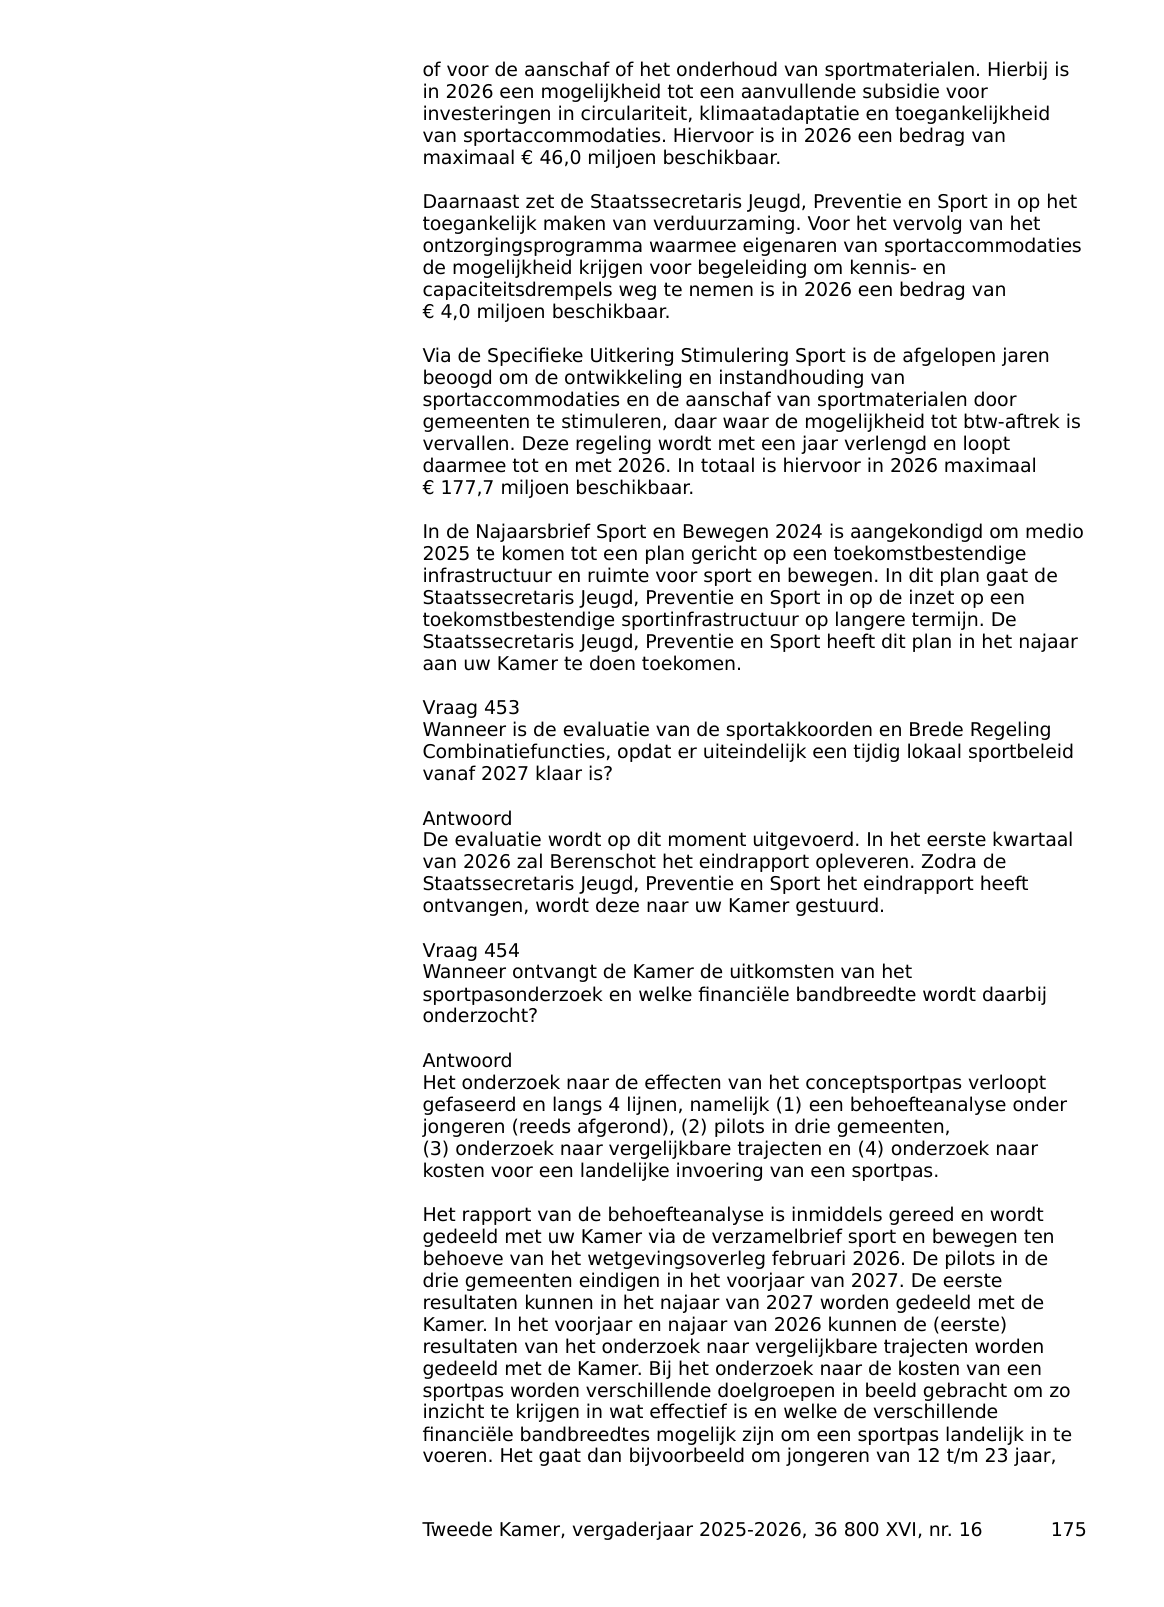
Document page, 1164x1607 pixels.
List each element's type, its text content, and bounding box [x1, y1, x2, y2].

text Het onderzoek naar de effecten van het conceptsportpas verloopt gefaseerd en langs 4 lijnen, namelijk (1) een behoefteanalyse onder jongeren (reeds afgerond), (2) pilots in drie gemeenten, (3) onderzoek naar vergelijkbare trajecten en (4) onderzoek naar kosten voor een landelijke invoering van een sportpas. [422, 1072, 1087, 1181]
text Daarnaast zet de Staatssecretaris Jeugd, Preventie en Sport in op het toegankelijk maken van verduurzaming. Voor het vervolg van het ontzorgingsprogramma waarmee eigenaren van sportaccommodaties de mogelijkheid krijgen voor begeleiding om kennis- en capaciteitsdrempels weg te nemen is in 2026 een bedrag van € 4,0 miljoen beschikbaar. [422, 191, 1087, 323]
text Via de Specifieke Uitkering Stimulering Sport is de afgelopen jaren beoogd om de ontwikkeling en instandhouding van sportaccommodaties en de aanschaf van sportmaterialen door gemeenten te stimuleren, daar waar de mogelijkheid tot btw-aftrek is vervallen. Deze regeling wordt met een jaar verlengd en loopt daarmee tot en met 2026. In totaal is hiervoor in 2026 maximaal € 177,7 miljoen beschikbaar. [422, 345, 1087, 499]
text Wanneer is de evaluatie van de sportakkoorden en Brede Regeling Combinatiefuncties, opdat er uiteindelijk een tijdig lokaal sportbeleid vanaf 2027 klaar is? [422, 719, 1087, 785]
text Wanneer ontvangt de Kamer de uitkomsten van het sportpasonderzoek en welke financiële bandbreedte wordt daarbij onderzocht? [422, 961, 1087, 1027]
text In de Najaarsbrief Sport en Bewegen 2024 is aangekondigd om medio 2025 te komen tot een plan gericht op een toekomstbestendige infrastructuur en ruimte voor sport en bewegen. In dit plan gaat de Staatssecretaris Jeugd, Preventie en Sport in op de inzet op een toekomstbestendige sportinfrastructuur op langere termijn. De Staatssecretaris Jeugd, Preventie en Sport heeft dit plan in het najaar aan uw Kamer te doen toekomen. [422, 521, 1087, 675]
text Het rapport van de behoefteanalyse is inmiddels gereed en wordt gedeeld met uw Kamer via de verzamelbrief sport en bewegen ten behoeve van het wetgevingsoverleg februari 2026. De pilots in de drie gemeenten eindigen in het voorjaar van 2027. De eerste resultaten kunnen in het najaar van 2027 worden gedeeld met de Kamer. In het voorjaar en najaar van 2026 kunnen de (eerste) resultaten van het onderzoek naar vergelijkbare trajecten worden gedeeld met de Kamer. Bij het onderzoek naar de kosten van een sportpas worden verschillende doelgroepen in beeld gebracht om zo inzicht te krijgen in wat effectief is en welke de verschillende financiële bandbreedtes mogelijk zijn om een sportpas landelijk in te voeren. Het gaat dan bijvoorbeeld om jongeren van 12 t/m 23 jaar, [422, 1204, 1087, 1467]
text De evaluatie wordt op dit moment uitgevoerd. In het eerste kwartaal van 2026 zal Berenschot het eindrapport opleveren. Zodra de Staatssecretaris Jeugd, Preventie en Sport het eindrapport heeft ontvangen, wordt deze naar uw Kamer gestuurd. [422, 829, 1087, 917]
text Antwoord [422, 807, 1087, 829]
text Vraag 454 [422, 939, 1087, 961]
text of voor de aanschaf of het onderhoud van sportmaterialen. Hierbij is in 2026 een mogelijkheid tot een aanvullende subsidie voor investeringen in circulariteit, klimaatadaptatie en toegankelijkheid van sportaccommodaties. Hiervoor is in 2026 een bedrag van maximaal € 46,0 miljoen beschikbaar. [422, 59, 1087, 169]
text Vraag 453 [422, 697, 1087, 719]
text Antwoord [422, 1049, 1087, 1072]
